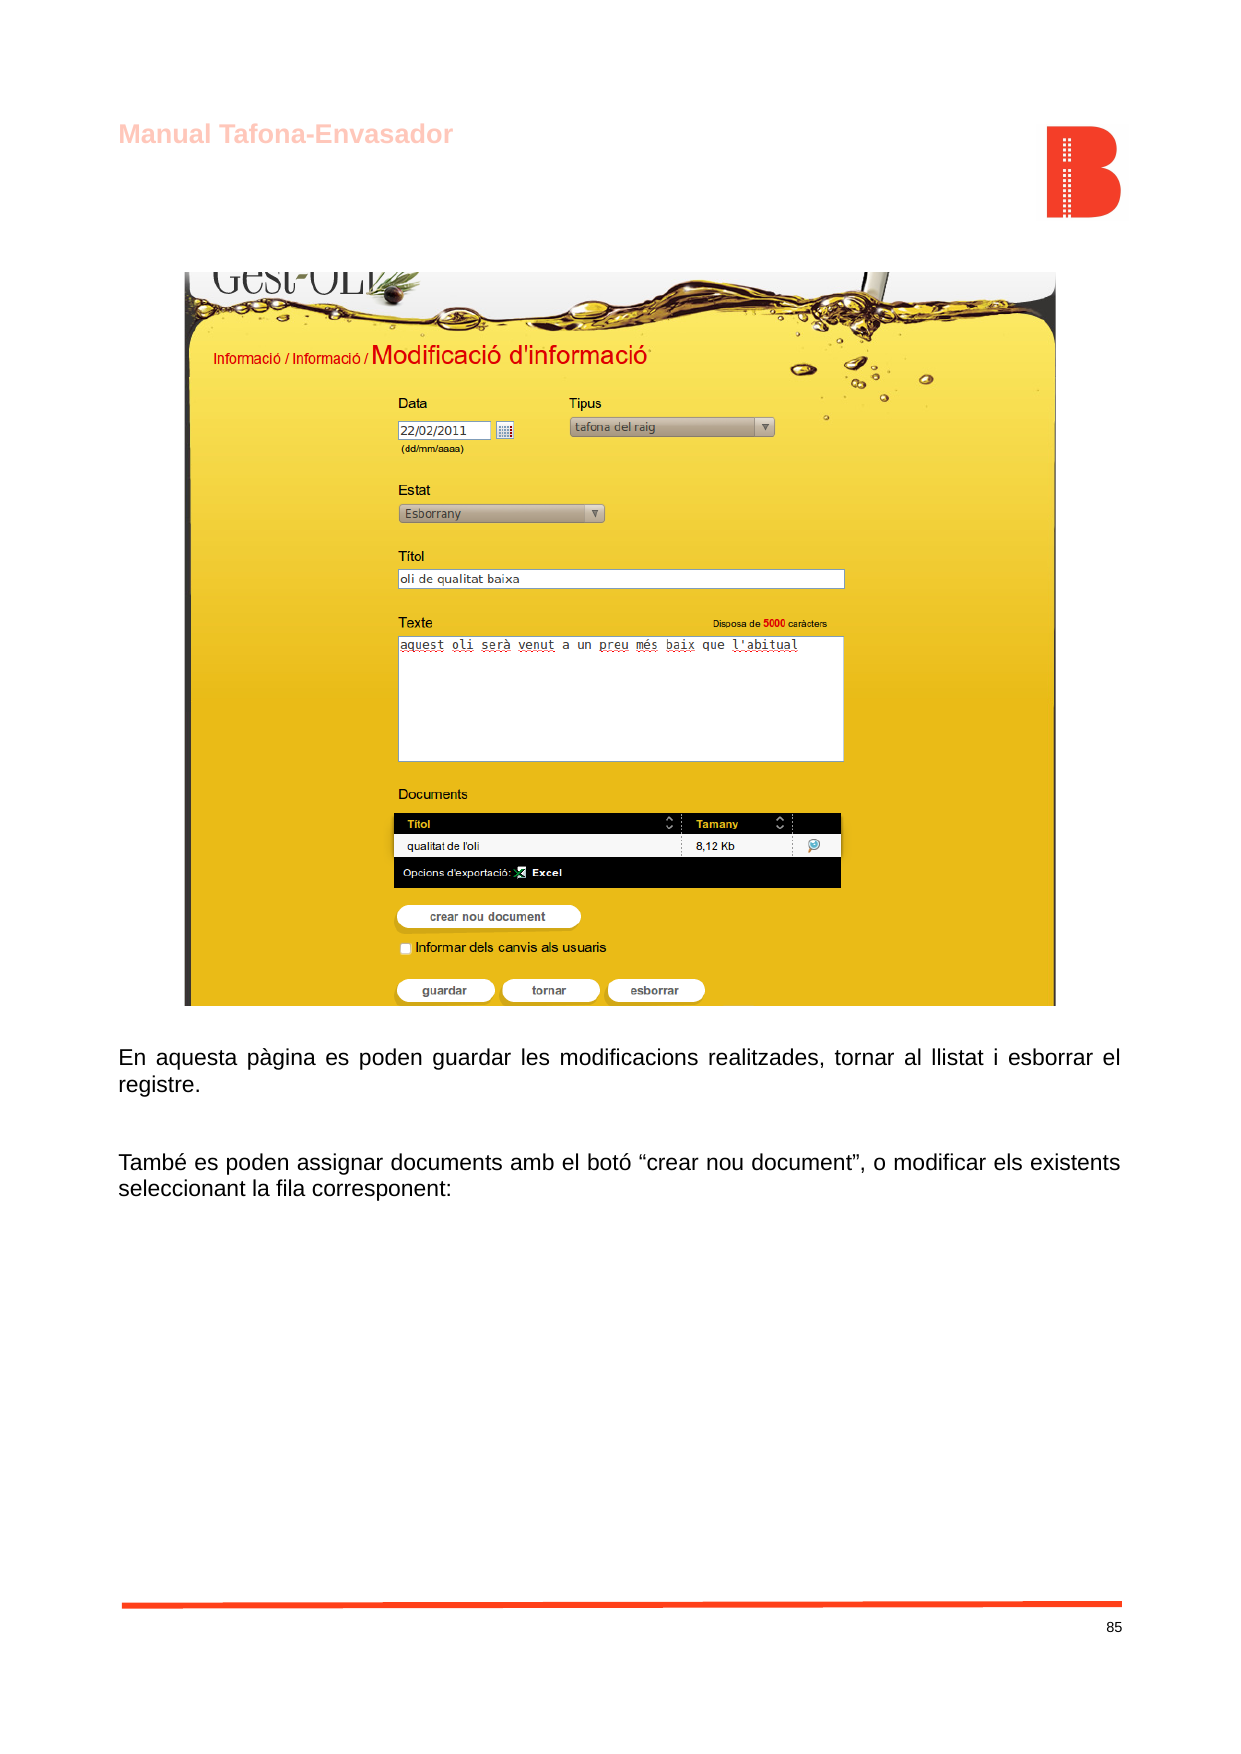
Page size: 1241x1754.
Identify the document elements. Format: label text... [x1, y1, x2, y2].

picture [184, 272, 1056, 1006]
text En aquesta pàgina es poden guardar les modificacions realitzades, tornar al llistat i esborrar el registre. [118, 1044, 1122, 1097]
picture [1036, 124, 1130, 221]
text També es poden assignar documents amb el botó “crear nou document”, o modificar els existents seleccionant la fila corresponent: [118, 1148, 1122, 1201]
